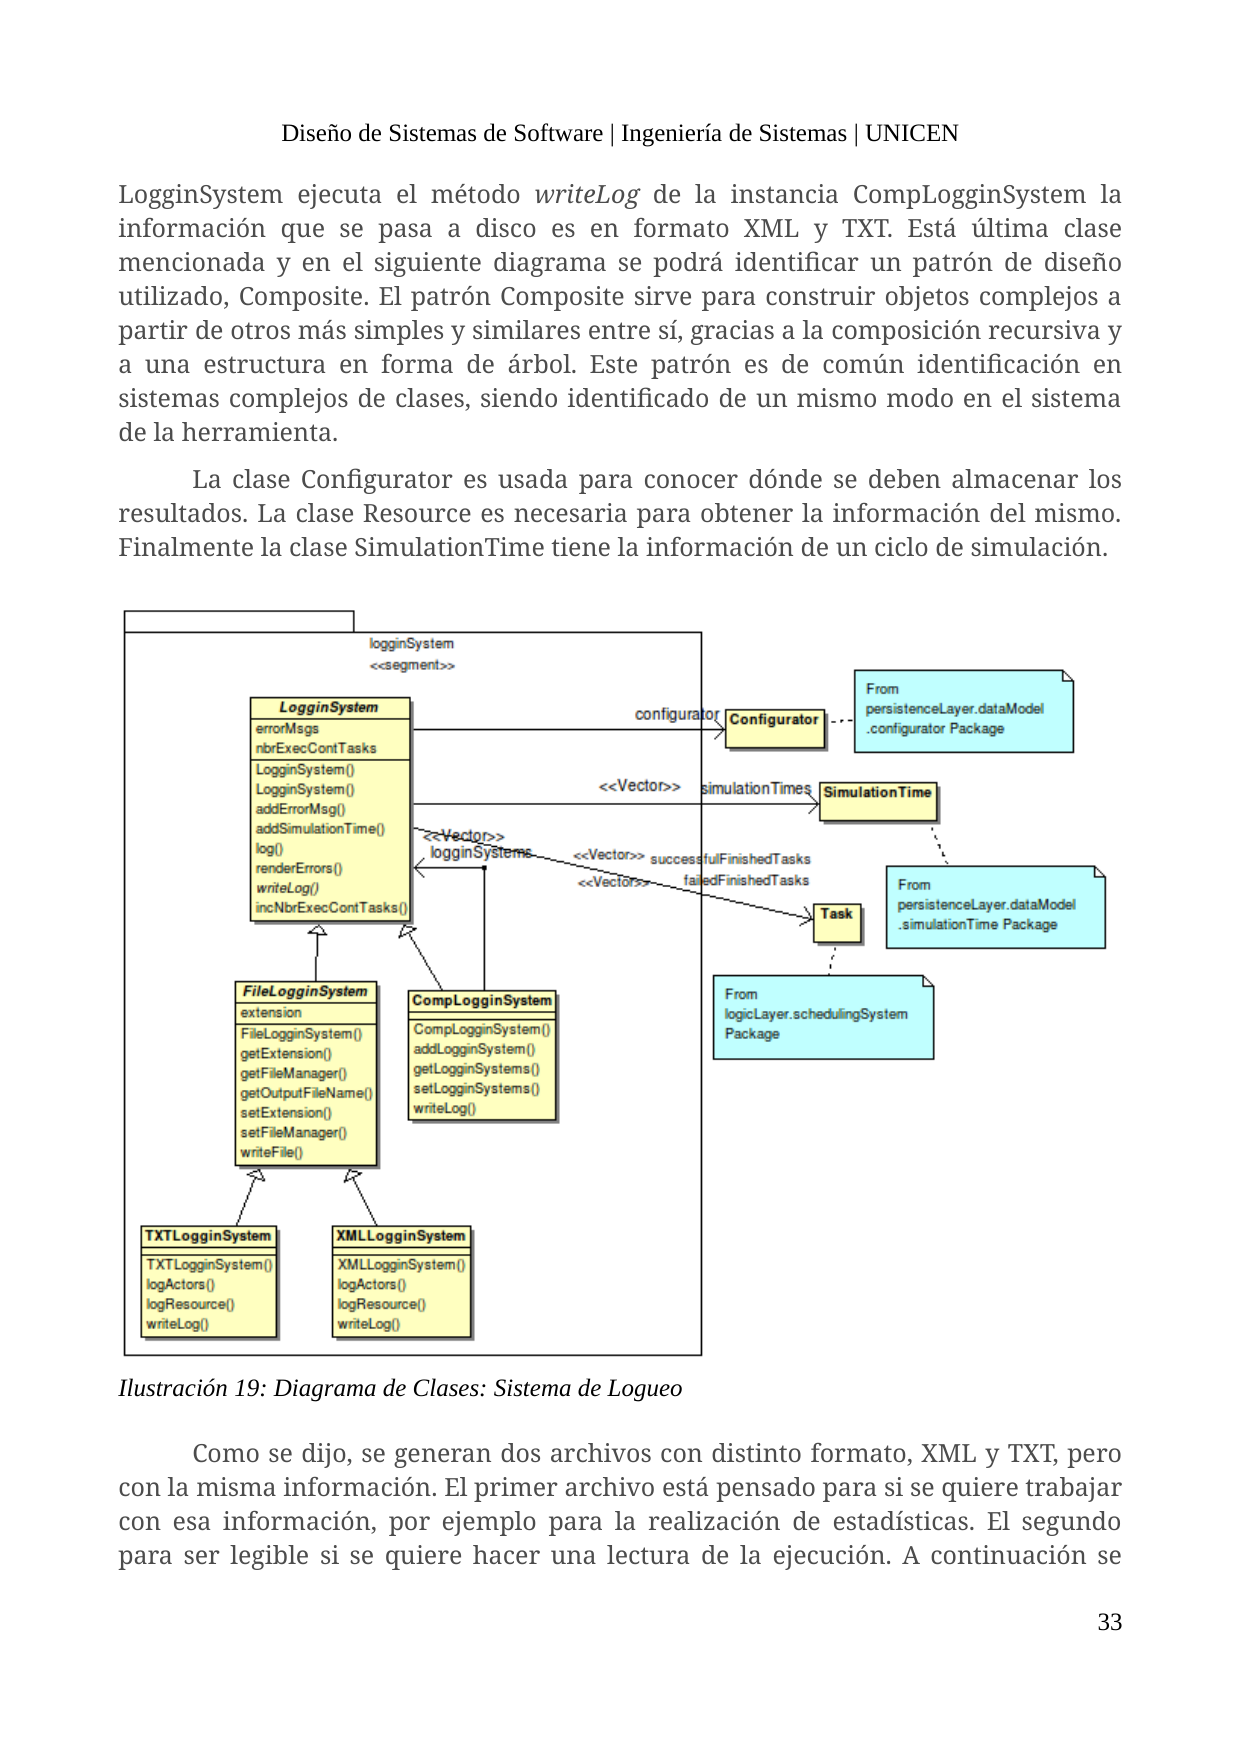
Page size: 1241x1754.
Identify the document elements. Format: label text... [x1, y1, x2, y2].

text La clase Configurator es usada para conocer dónde se deben almacenar los resultados. La clase Resource es necesaria para obtener la información del mismo. Finalmente la clase SimulationTime tiene la información de un ciclo de simulación. [118, 461, 1122, 563]
picture [118, 603, 1123, 1373]
text LogginSystem ejecuta el método writeLog de la instancia CompLogginSystem la información que se pasa a disco es en formato XML y TXT. Está última clase mencionada y en el siguiente diagrama se podrá identificar un patrón de diseño utilizado, Composite. El patrón Composite sirve para construir objetos complejos a partir de otros más simples y similares entre sí, gracias a la composición recursiva y a una estructura en forma de árbol. Este patrón es de común identificación en sistemas complejos de clases, siendo identificado de un mismo modo en el sistema de la herramienta. [118, 176, 1122, 449]
text Como se dijo, se generan dos archivos con distinto formato, XML y TXT, pero con la misma información. El primer archivo está pensado para si se quiere trabajar con esa información, por ejemplo para la realización de estadísticas. El segundo para ser legible si se quiere hacer una lectura de la ejecución. A continuación se [118, 1435, 1122, 1572]
text Ilustración 19: Diagrama de Clases: Sistema de Logueo [118, 1373, 1122, 1401]
